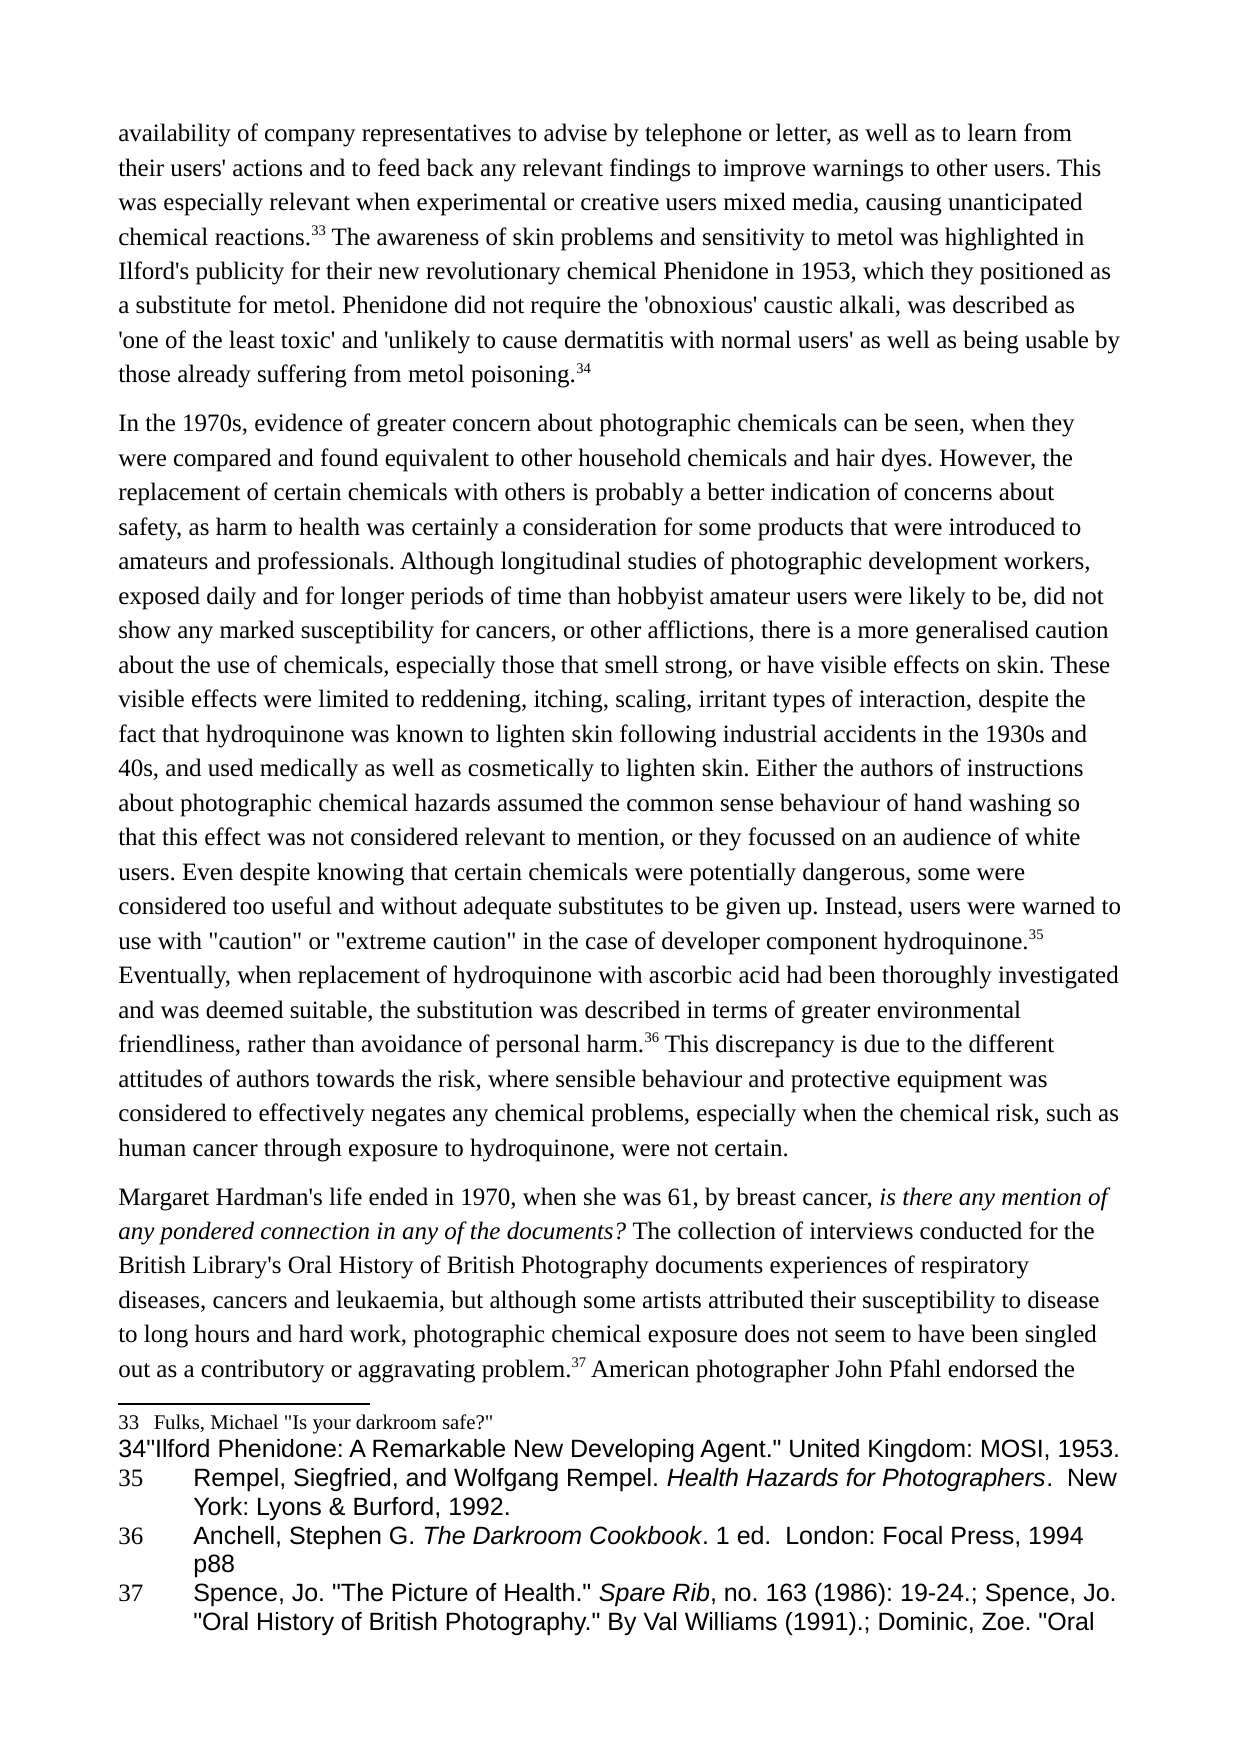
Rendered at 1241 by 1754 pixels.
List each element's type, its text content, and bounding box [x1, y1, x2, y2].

text availability of company representatives to advise by telephone or letter, as well as to learn from their users' actions and to feed back any relevant findings to improve warnings to other users. This was especially relevant when experimental or creative users mixed media, causing unanticipated chemical reactions. The awareness of skin problems and sensitivity to metol was highlighted in Ilford's publicity for their new revolutionary chemical Phenidone in 1953, which they positioned as a substitute for metol. Phenidone did not require the 'obnoxious' caustic alkali, was described as 'one of the least toxic' and 'unlikely to cause dermatitis with normal users' as well as being usable by those already suffering from metol poisoning. [118, 118, 1122, 388]
text In the 1970s, evidence of greater concern about photographic chemicals can be seen, when they were compared and found equivalent to other household chemicals and hair dyes. However, the replacement of certain chemicals with others is probably a better indication of concerns about safety, as harm to health was certainly a consideration for some products that were introduced to amateurs and professionals. Although longitudinal studies of photographic development workers, exposed daily and for longer periods of time than hobbyist amateur users were likely to be, did not show any marked susceptibility for cancers, or other afflictions, there is a more generalised caution about the use of chemicals, especially those that smell strong, or have visible effects on skin. These visible effects were limited to reddening, itching, scaling, irritant types of interaction, despite the fact that hydroquinone was known to lighten skin following industrial accidents in the 1930s and 40s, and used medically as well as cosmetically to lighten skin. Either the authors of instructions about photographic chemical hazards assumed the common sense behaviour of hand washing so that this effect was not considered relevant to mention, or they focussed on an audience of white users. Even despite knowing that certain chemicals were potentially dangerous, some were considered too useful and without adequate substitutes to be given up. Instead, users were warned to use with "caution" or "extreme caution" in the case of developer component hydroquinone. Eventually, when replacement of hydroquinone with ascorbic acid had been thoroughly investigated and was deemed suitable, the substitution was described in terms of greater environmental friendliness, rather than avoidance of personal harm. This discrepancy is due to the different attitudes of authors towards the risk, where sensible behaviour and protective equipment was considered to effectively negates any chemical problems, especially when the chemical risk, such as human cancer through exposure to hydroquinone, were not certain. [118, 408, 1122, 1161]
text Rempel, Siegfried, and Wolfgang Rempel. Health Hazards for Photographers. New York: Lyons & Burford, 1992. [118, 1463, 1122, 1521]
text Spence, Jo. "The Picture of Health." Spare Rib, no. 163 (1986): 19-24.; Spence, Jo. "Oral History of British Photography." By Val Williams (1991).; Dominic, Zoe. "Oral [118, 1578, 1122, 1636]
text Margaret Hardman's life ended in 1970, when she was 61, by breast cancer, is there any mention of any pondered connection in any of the documents? The collection of interviews conducted for the British Library's Oral History of British Photography documents experiences of respiratory diseases, cancers and leukaemia, but although some artists attributed their susceptibility to disease to long hours and hard work, photographic chemical exposure does not seem to have been singled out as a contributory or aggravating problem. American photographer John Pfahl endorsed the [118, 1182, 1122, 1383]
text Anchell, Stephen G. The Darkroom Cookbook. 1 ed. London: Focal Press, 1994 p88 [118, 1521, 1122, 1578]
text Fulks, Michael "Is your darkroom safe?" [118, 1410, 1122, 1434]
text "Ilford Phenidone: A Remarkable New Developing Agent." United Kingdom: MOSI, 1953. [118, 1434, 1122, 1463]
